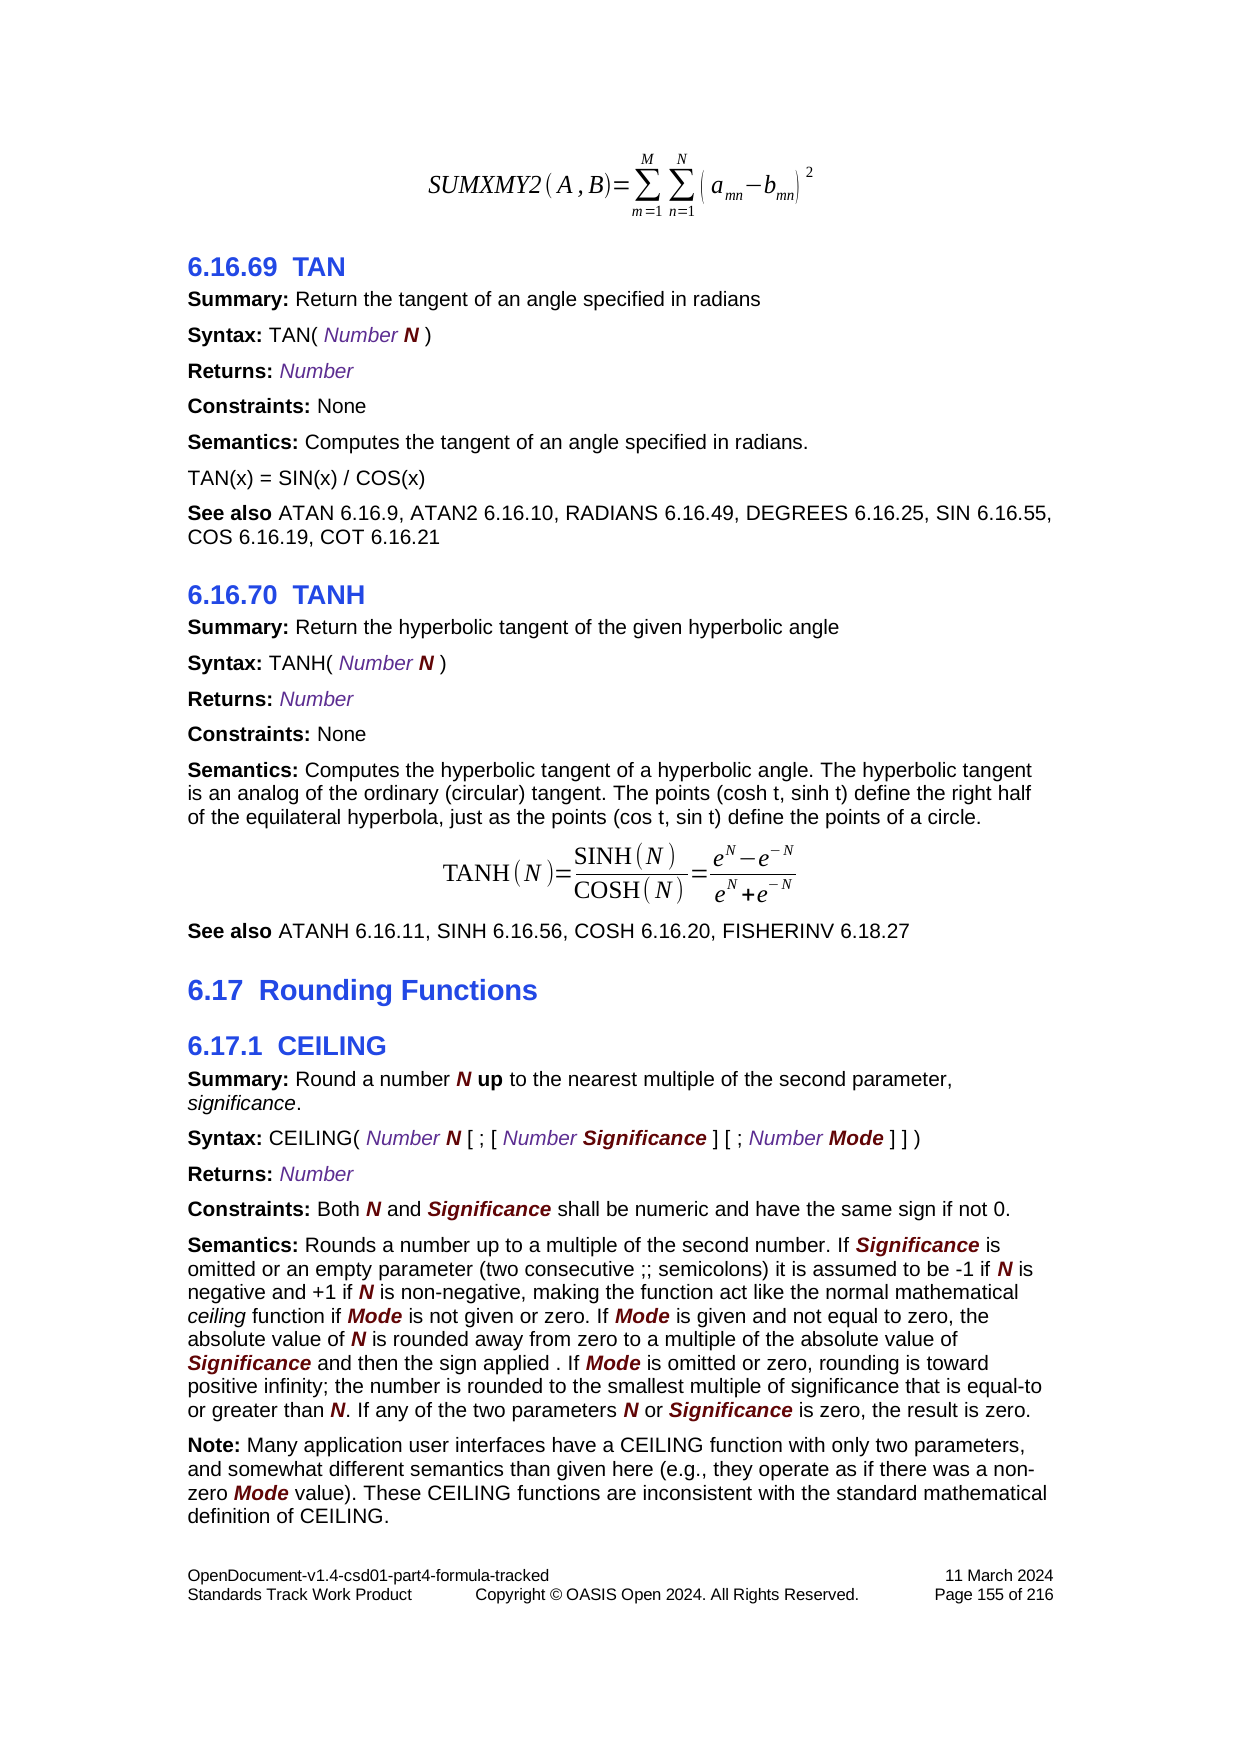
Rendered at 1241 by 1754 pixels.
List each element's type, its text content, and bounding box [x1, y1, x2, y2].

text Note: Many application user interfaces have a CEILING function with only two parameters, and somewhat different semantics than given here (e.g., they operate as if there was a non-zero Mode value). These CEILING functions are inconsistent with the standard mathematical definition of CEILING. [187, 1434, 1053, 1528]
subtitle CEILING [187, 1031, 1053, 1061]
text Syntax: TAN( Number N ) [187, 323, 1053, 347]
text See also ATANH 6.16.11, SINH 6.16.56, COSH 6.16.20, FISHERINV 6.18.27 [187, 919, 1053, 943]
subtitle TAN [187, 252, 1053, 282]
text Summary: Return the hyperbolic tangent of the given hyperbolic angle [187, 616, 1053, 639]
text Semantics: Computes the tangent of an angle specified in radians. [187, 430, 1053, 454]
text TAN(x) = SIN(x) / COS(x) [187, 466, 1053, 489]
text Summary: Round a number N up to the nearest multiple of the second parameter, significance. [187, 1067, 1053, 1114]
text Semantics: Computes the hyperbolic tangent of a hyperbolic angle. The hyperbolic tangent is an analog of the ordinary (circular) tangent. The points (cosh t, sinh t) define the right half of the equilateral hyperbola, just as the points (cos t, sin t) define the points of a circle. [187, 758, 1053, 829]
text Returns: Number [187, 1162, 1053, 1186]
text See also ATAN 6.16.9, ATAN2 6.16.10, RADIANS 6.16.49, DEGREES 6.16.25, SIN 6.16.55, COS 6.16.19, COT 6.16.21 [187, 502, 1053, 549]
text Syntax: TANH( Number N ) [187, 651, 1053, 675]
subtitle Rounding Functions [187, 974, 1053, 1006]
text Constraints: None [187, 395, 1053, 418]
text Returns: Number [187, 359, 1053, 383]
text Constraints: None [187, 723, 1053, 746]
text Syntax: CEILING( Number N [ ; [ Number Significance ] [ ; Number Mode ] ] ) [187, 1127, 1053, 1150]
text Summary: Return the tangent of an angle specified in radians [187, 288, 1053, 311]
text Constraints: Both N and Significance shall be numeric and have the same sign if not 0. [187, 1198, 1053, 1221]
text Semantics: Rounds a number up to a multiple of the second number. If Significance is omitted or an empty parameter (two consecutive ;; semicolons) it is assumed to be -1 if N is negative and +1 if N is non-negative, making the function act like the normal mathematical ceiling function if Mode is not given or zero. If Mode is given and not equal to zero, the absolute value of N is rounded away from zero to a multiple of the absolute value of Significance and then the sign applied . If Mode is omitted or zero, rounding is toward positive infinity; the number is rounded to the smallest multiple of significance that is equal-to or greater than N. If any of the two parameters N or Significance is zero, the result is zero. [187, 1233, 1053, 1422]
text Returns: Number [187, 687, 1053, 711]
subtitle TANH [187, 580, 1053, 610]
